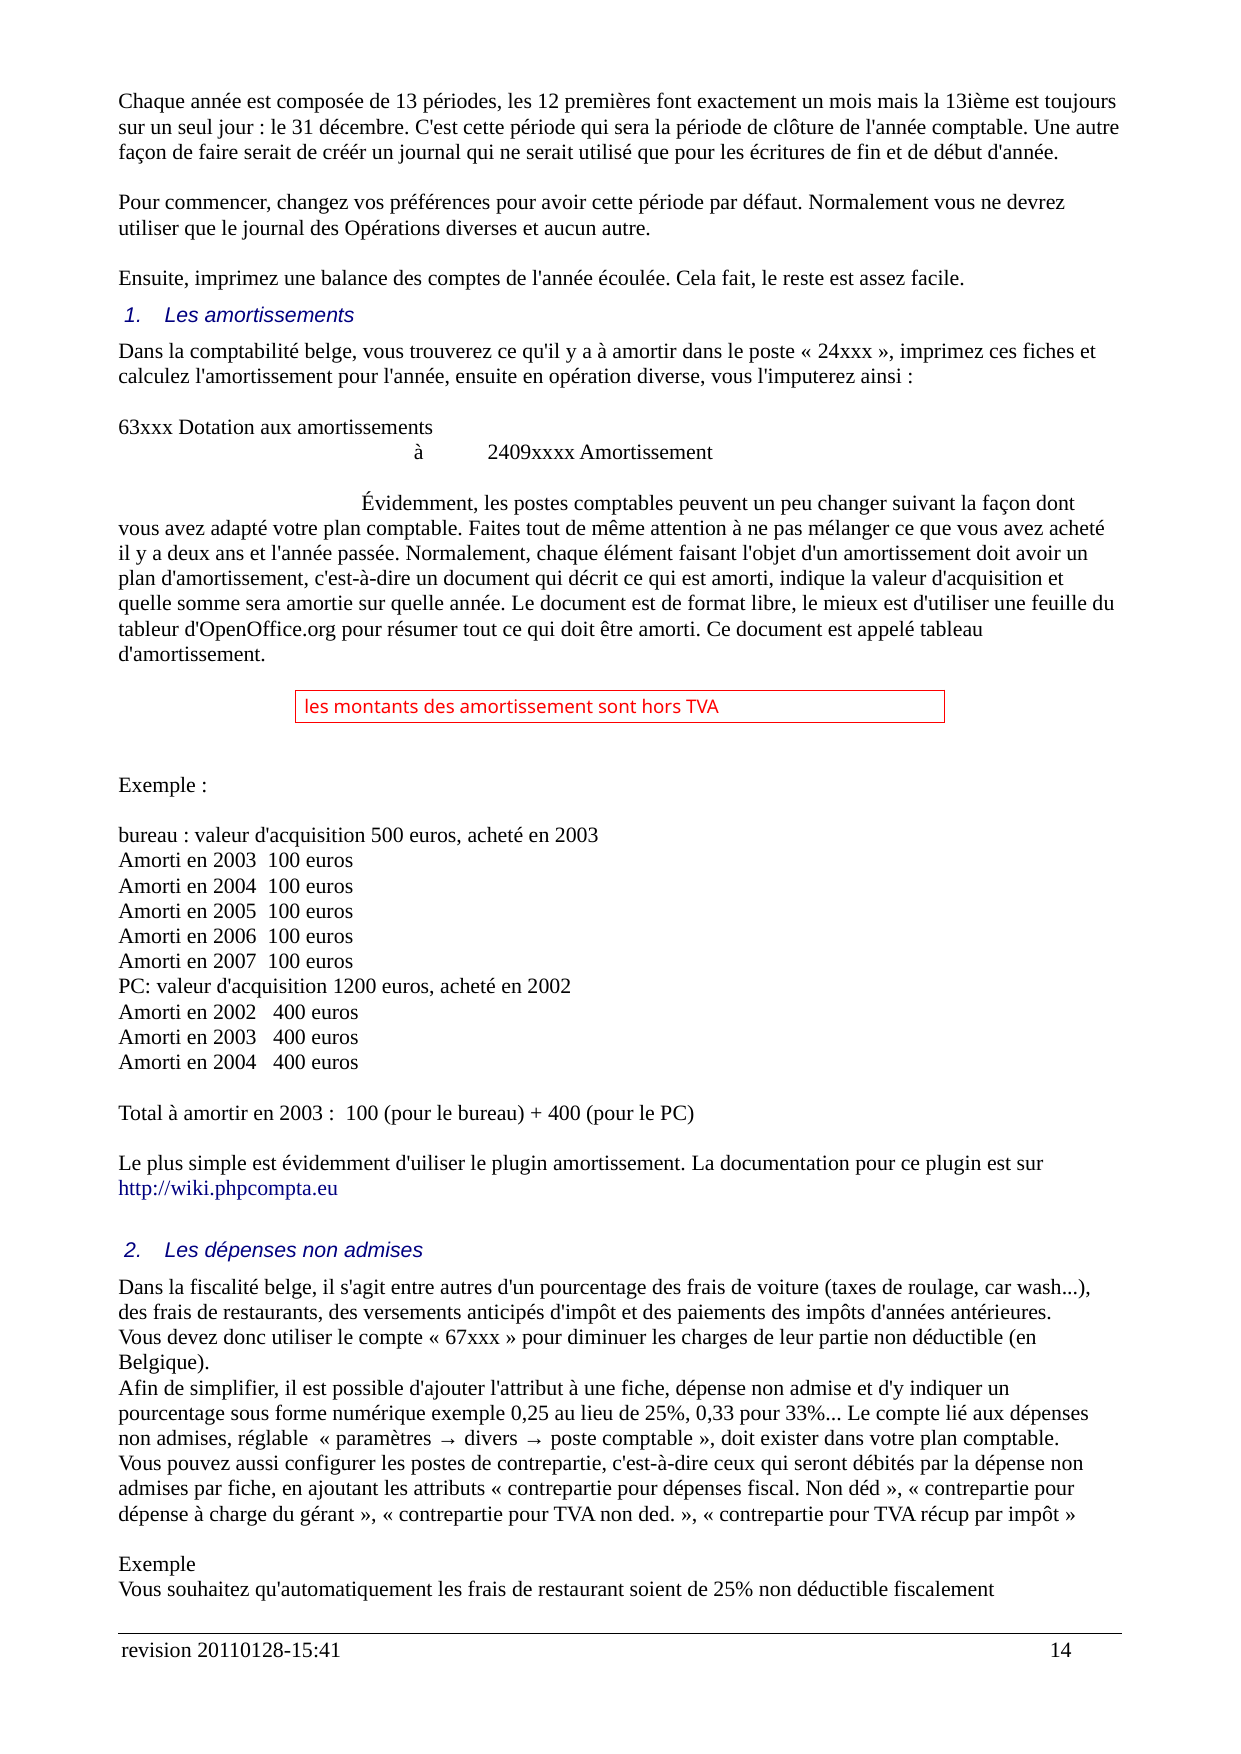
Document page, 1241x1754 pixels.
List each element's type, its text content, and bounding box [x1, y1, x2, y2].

text Amorti en 2003 100 euros [118, 847, 1122, 873]
text à 2409xxxx Amortissement [118, 439, 1122, 464]
text Amorti en 2004 100 euros [118, 873, 1122, 898]
text Amorti en 2007 100 euros [118, 948, 1122, 973]
text Total à amortir en 2003 : 100 (pour le bureau) + 400 (pour le PC) [118, 1099, 1122, 1125]
text Amorti en 2002 400 euros [118, 999, 1122, 1024]
text Amorti en 2005 100 euros [118, 898, 1122, 923]
text Chaque année est composée de 13 périodes, les 12 premières font exactement un mois mais la 13ième est toujours sur un seul jour : le 31 décembre. C'est cette période qui sera la période de clôture de l'année comptable. Une autre façon de faire serait de créér un journal qui ne serait utilisé que pour les écritures de fin et de début d'année. [118, 88, 1122, 164]
text Vous devez donc utiliser le compte « 67xxx » pour diminuer les charges de leur partie non déductible (en Belgique). [118, 1324, 1122, 1374]
text Pour commencer, changez vos préférences pour avoir cette période par défaut. Normalement vous ne devrez utiliser que le journal des Opérations diverses et aucun autre. [118, 189, 1122, 240]
text Dans la fiscalité belge, il s'agit entre autres d'un pourcentage des frais de voiture (taxes de roulage, car wash...), des frais de restaurants, des versements anticipés d'impôt et des paiements des impôts d'années antérieures. [118, 1274, 1122, 1324]
text Afin de simplifier, il est possible d'ajouter l'attribut à une fiche, dépense non admise et d'y indiquer un pourcentage sous forme numérique exemple 0,25 au lieu de 25%, 0,33 pour 33%... Le compte lié aux dépenses non admises, réglable « paramètres → divers → poste comptable », doit exister dans votre plan comptable. [118, 1374, 1122, 1450]
text Ensuite, imprimez une balance des comptes de l'année écoulée. Cela fait, le reste est assez facile. [118, 265, 1122, 290]
text Amorti en 2006 100 euros [118, 923, 1122, 948]
text Vous souhaitez qu'automatiquement les frais de restaurant soient de 25% non déductible fiscalement [118, 1576, 1122, 1601]
text Exemple : [118, 772, 1122, 797]
text Amorti en 2004 400 euros [118, 1049, 1122, 1074]
text Exemple [118, 1551, 1122, 1576]
text Amorti en 2003 400 euros [118, 1024, 1122, 1049]
text les montants des amortissement sont hors TVA [296, 691, 944, 722]
text Évidemment, les postes comptables peuvent un peu changer suivant la façon dont vous avez adapté votre plan comptable. Faites tout de même attention à ne pas mélanger ce que vous avez acheté il y a deux ans et l'année passée. Normalement, chaque élément faisant l'objet d'un amortissement doit avoir un plan d'amortissement, c'est-à-dire un document qui décrit ce qui est amorti, indique la valeur d'acquisition et quelle somme sera amortie sur quelle année. Le document est de format libre, le mieux est d'utiliser une feuille du tableur d'OpenOffice.org pour résumer tout ce qui doit être amorti. Ce document est appelé tableau d'amortissement. [118, 489, 1122, 666]
text Dans la comptabilité belge, vous trouverez ce qu'il y a à amortir dans le poste « 24xxx », imprimez ces fiches et calculez l'amortissement pour l'année, ensuite en opération diverse, vous l'imputerez ainsi : [118, 338, 1122, 389]
text PC: valeur d'acquisition 1200 euros, acheté en 2002 [118, 973, 1122, 999]
subtitle Les amortissements [118, 302, 1122, 326]
text 63xxx Dotation aux amortissements [118, 414, 1122, 439]
subtitle Les dépenses non admises [118, 1237, 1122, 1262]
text bureau : valeur d'acquisition 500 euros, acheté en 2003 [118, 822, 1122, 847]
text Le plus simple est évidemment d'uiliser le plugin amortissement. La documentation pour ce plugin est sur http://wiki.phpcompta.eu [118, 1150, 1122, 1200]
text Vous pouvez aussi configurer les postes de contrepartie, c'est-à-dire ceux qui seront débités par la dépense non admises par fiche, en ajoutant les attributs « contrepartie pour dépenses fiscal. Non déd », « contrepartie pour dépense à charge du gérant », « contrepartie pour TVA non ded. », « contrepartie pour TVA récup par impôt » [118, 1450, 1122, 1526]
